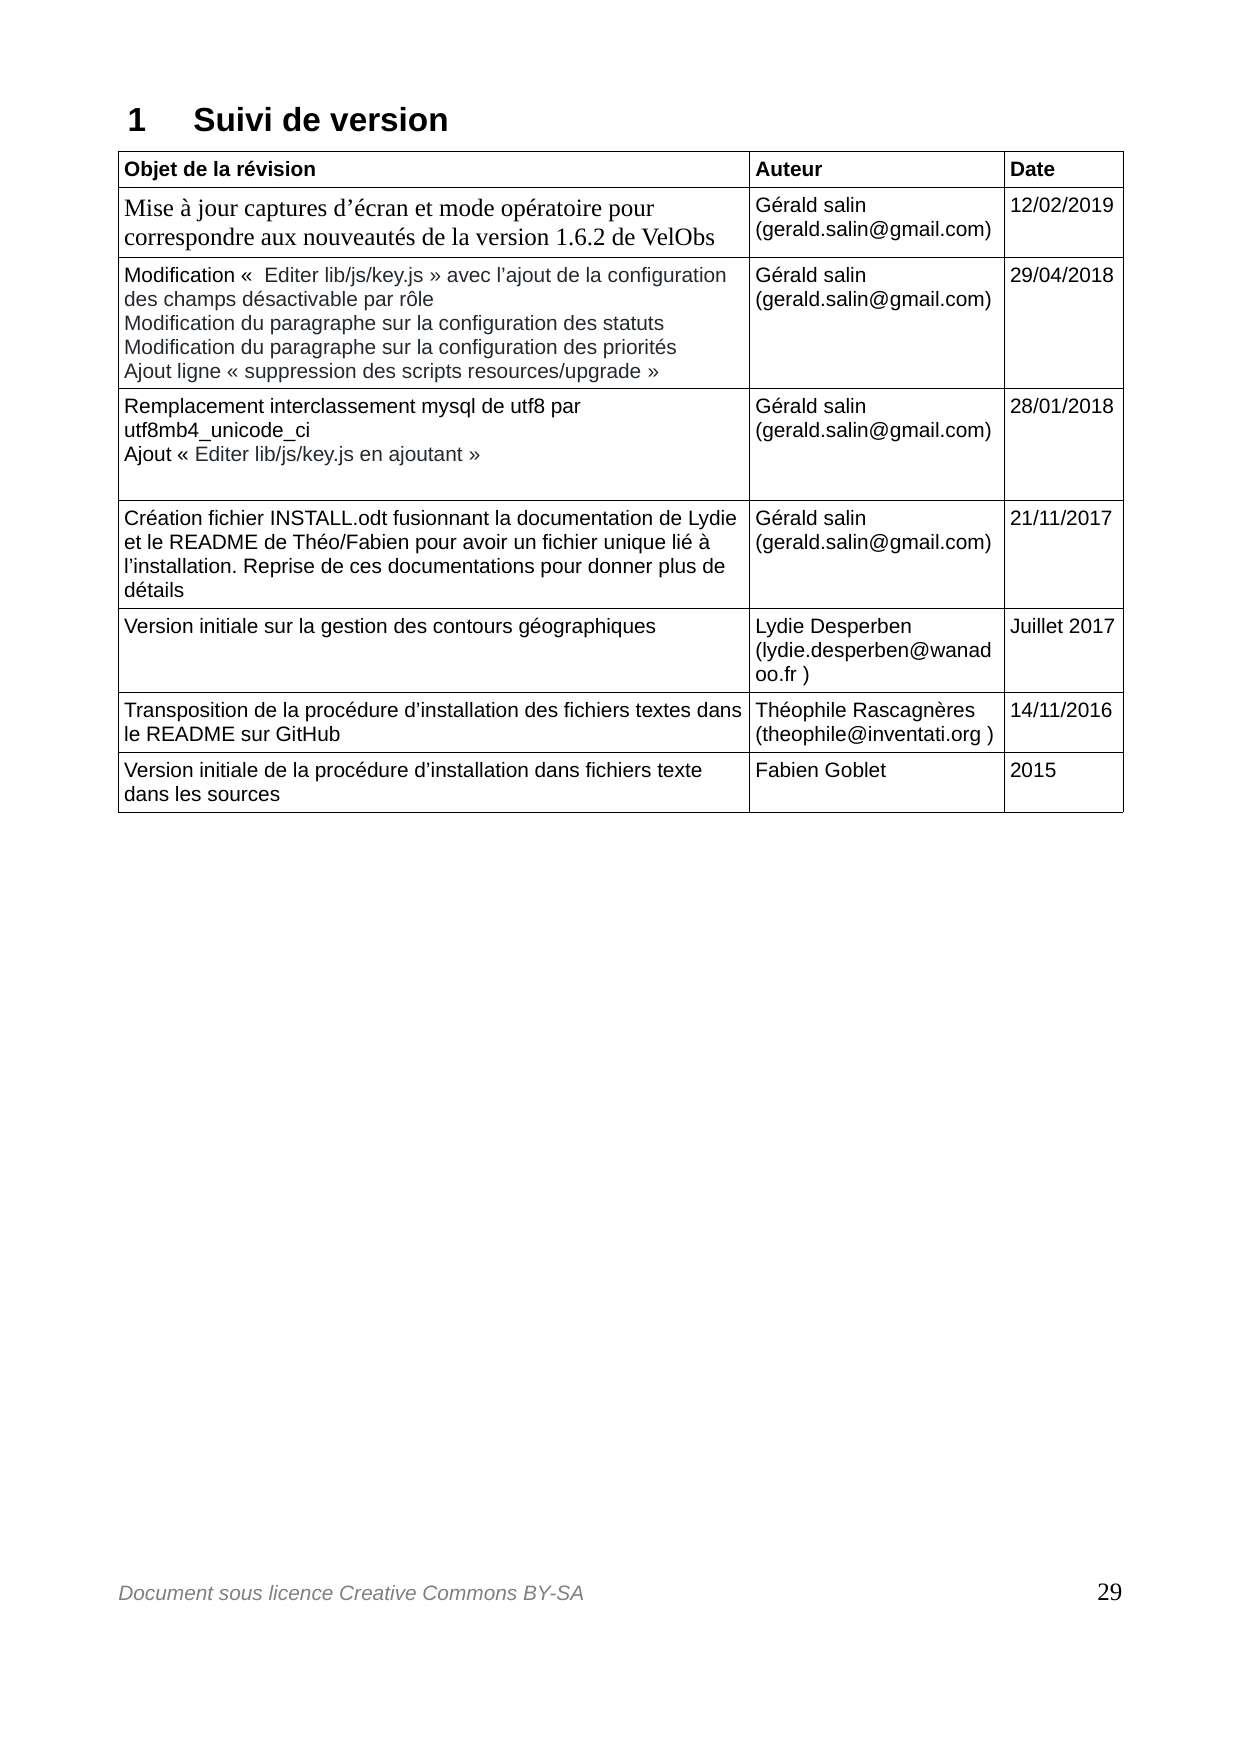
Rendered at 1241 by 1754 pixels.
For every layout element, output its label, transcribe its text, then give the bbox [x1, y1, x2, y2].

table_cell 29/04/2018 [1005, 258, 1123, 388]
table_cell 14/11/2016 [1005, 693, 1123, 751]
table_cell Version initiale de la procédure d’installation dans fichiers texte dans les sources [119, 753, 749, 811]
table_cell Version initiale sur la gestion des contours géographiques [119, 609, 749, 692]
table_header Auteur [750, 152, 1004, 187]
table_cell Théophile Rascagnères (theophile@inventati.org ) [750, 693, 1004, 751]
table_header Objet de la révision [119, 152, 749, 187]
table_cell Gérald salin (gerald.salin@gmail.com) [750, 188, 1004, 256]
table_cell 12/02/2019 [1005, 188, 1123, 256]
table_cell 2015 [1005, 753, 1123, 811]
table_cell Transposition de la procédure d’installation des fichiers textes dans le README sur GitHub [119, 693, 749, 751]
subtitle Suivi de version [118, 100, 1122, 138]
table_cell 28/01/2018 [1005, 389, 1123, 500]
table_cell Gérald salin (gerald.salin@gmail.com) [750, 501, 1004, 608]
table_cell Gérald salin (gerald.salin@gmail.com) [750, 389, 1004, 500]
table_header Date [1005, 152, 1123, 187]
table_cell Remplacement interclassement mysql de utf8 par utf8mb4_unicode_ci Ajout « Editer lib/js/key.js en ajoutant » [119, 389, 749, 500]
table_cell Gérald salin (gerald.salin@gmail.com) [750, 258, 1004, 388]
table_cell Juillet 2017 [1005, 609, 1123, 692]
table_cell Création fichier INSTALL.odt fusionnant la documentation de Lydie et le README de Théo/Fabien pour avoir un fichier unique lié à l’installation. Reprise de ces documentations pour donner plus de détails [119, 501, 749, 608]
table_cell 21/11/2017 [1005, 501, 1123, 608]
table_cell Lydie Desperben (lydie.desperben@wanadoo.fr ) [750, 609, 1004, 692]
table_cell Fabien Goblet [750, 753, 1004, 811]
table_cell Modification « Editer lib/js/key.js » avec l’ajout de la configuration des champs désactivable par rôle Modification du paragraphe sur la configuration des statuts Modification du paragraphe sur la configuration des priorités Ajout ligne « suppression des scripts resources/upgrade » [119, 258, 749, 388]
table_cell Mise à jour captures d’écran et mode opératoire pour correspondre aux nouveautés de la version 1.6.2 de VelObs [119, 188, 749, 256]
